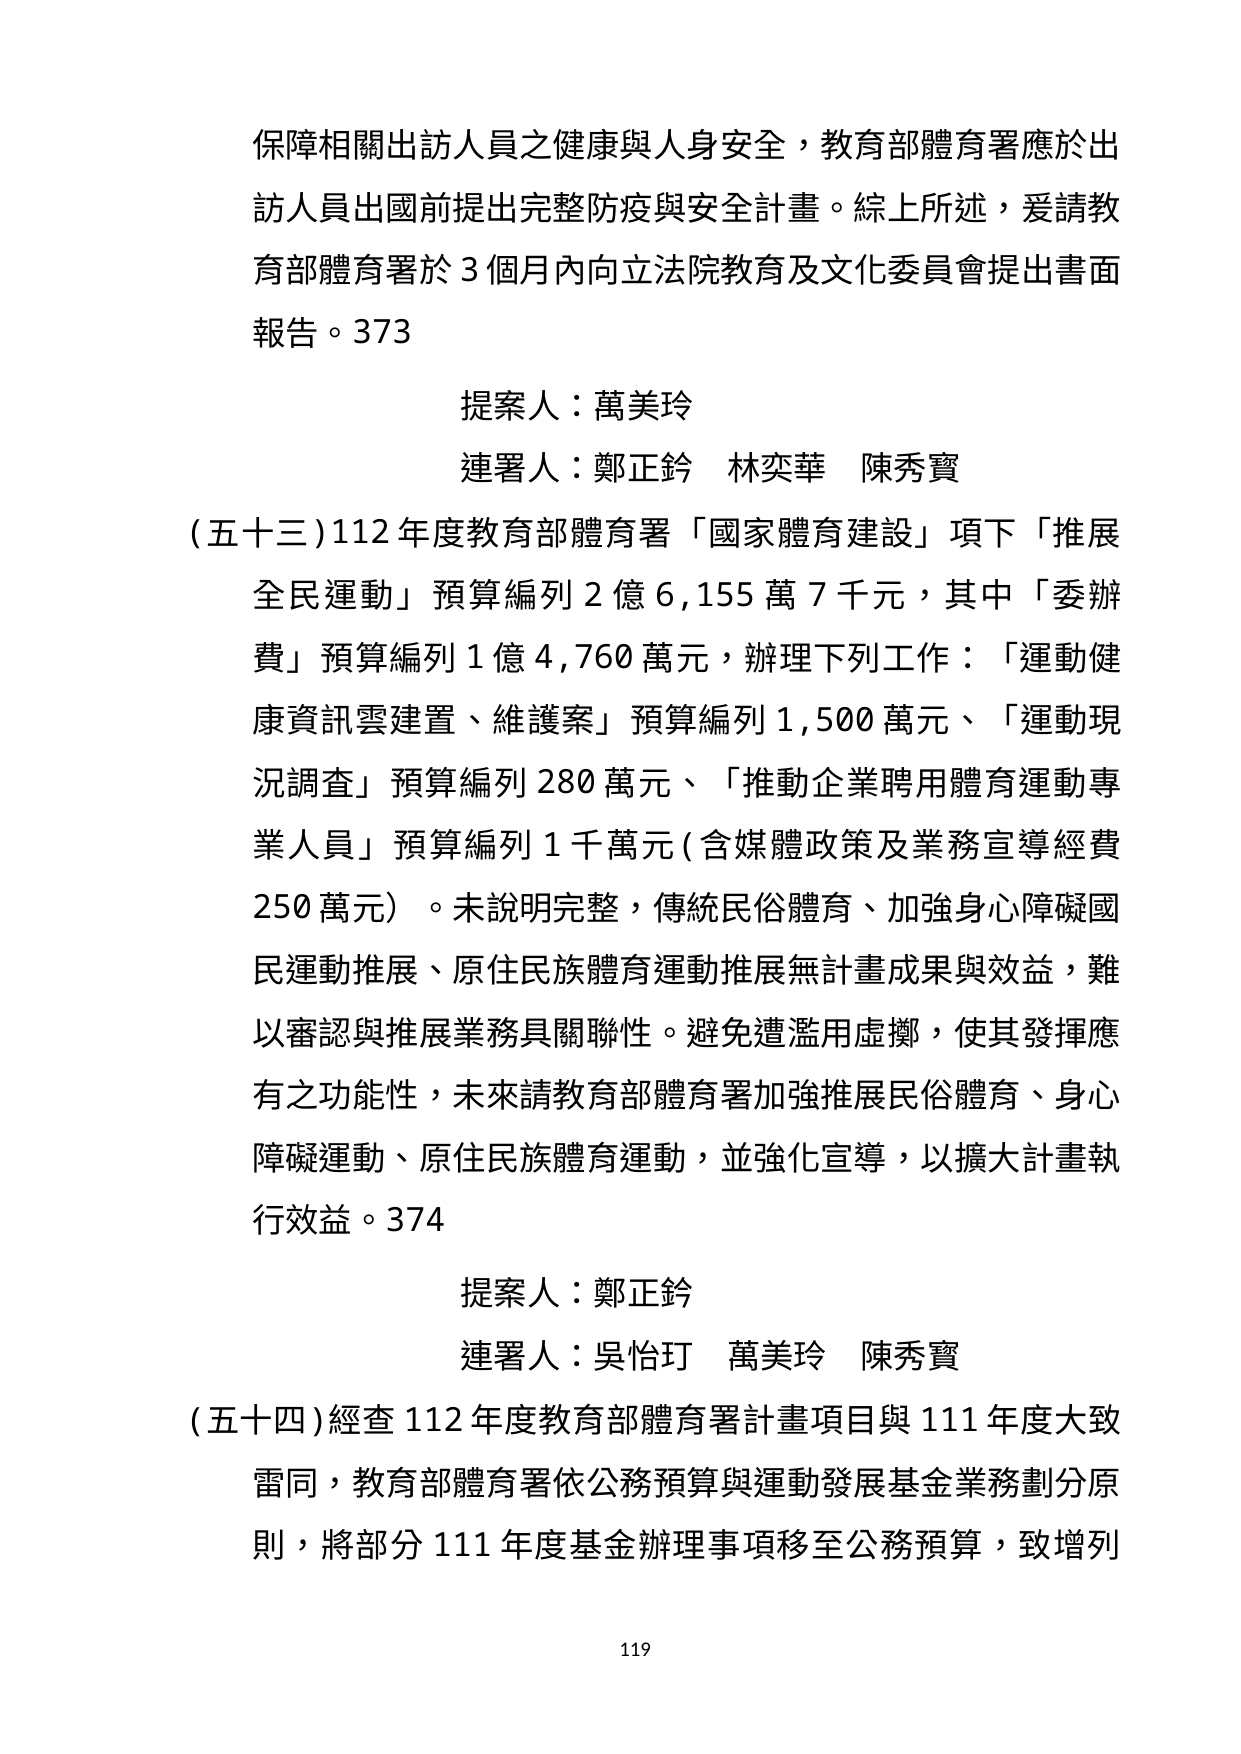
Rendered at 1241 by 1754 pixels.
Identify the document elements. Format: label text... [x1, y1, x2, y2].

text 提案人：萬美玲 [460, 362, 1122, 425]
text 保障相關出訪人員之健康與人身安全，教育部體育署應於出訪人員出國前提出完整防疫與安全計畫。綜上所述，爰請教育部體育署於3個月內向立法院教育及文化委員會提出書面報告。373 [185, 112, 1122, 362]
text (五十四)經查112年度教育部體育署計畫項目與111年度大致雷同，教育部體育署依公務預算與運動發展基金業務劃分原則，將部分111年度基金辦理事項移至公務預算，致增列 [185, 1387, 1122, 1575]
text (五十三)112年度教育部體育署「國家體育建設」項下「推展全民運動」預算編列2億6,155萬7千元，其中「委辦費」預算編列1億4,760萬元，辦理下列工作：「運動健康資訊雲建置、維護案」預算編列1,500萬元、「運動現況調査」預算編列280萬元、「推動企業聘用體育運動專業人員」預算編列1千萬元(含媒體政策及業務宣導經費250萬元）。未說明完整，傳統民俗體育、加強身心障礙國民運動推展、原住民族體育運動推展無計畫成果與效益，難以審認與推展業務具關聯性。避免遭濫用虛擲，使其發揮應有之功能性，未來請教育部體育署加強推展民俗體育、身心障礙運動、原住民族體育運動，並強化宣導，以擴大計畫執行效益。374 [185, 500, 1122, 1250]
text 連署人：鄭正鈐 林奕華 陳秀寳 [460, 425, 1122, 487]
text 提案人：鄭正鈐 [460, 1250, 1122, 1312]
text 連署人：吳怡玎 萬美玲 陳秀寳 [460, 1312, 1122, 1375]
